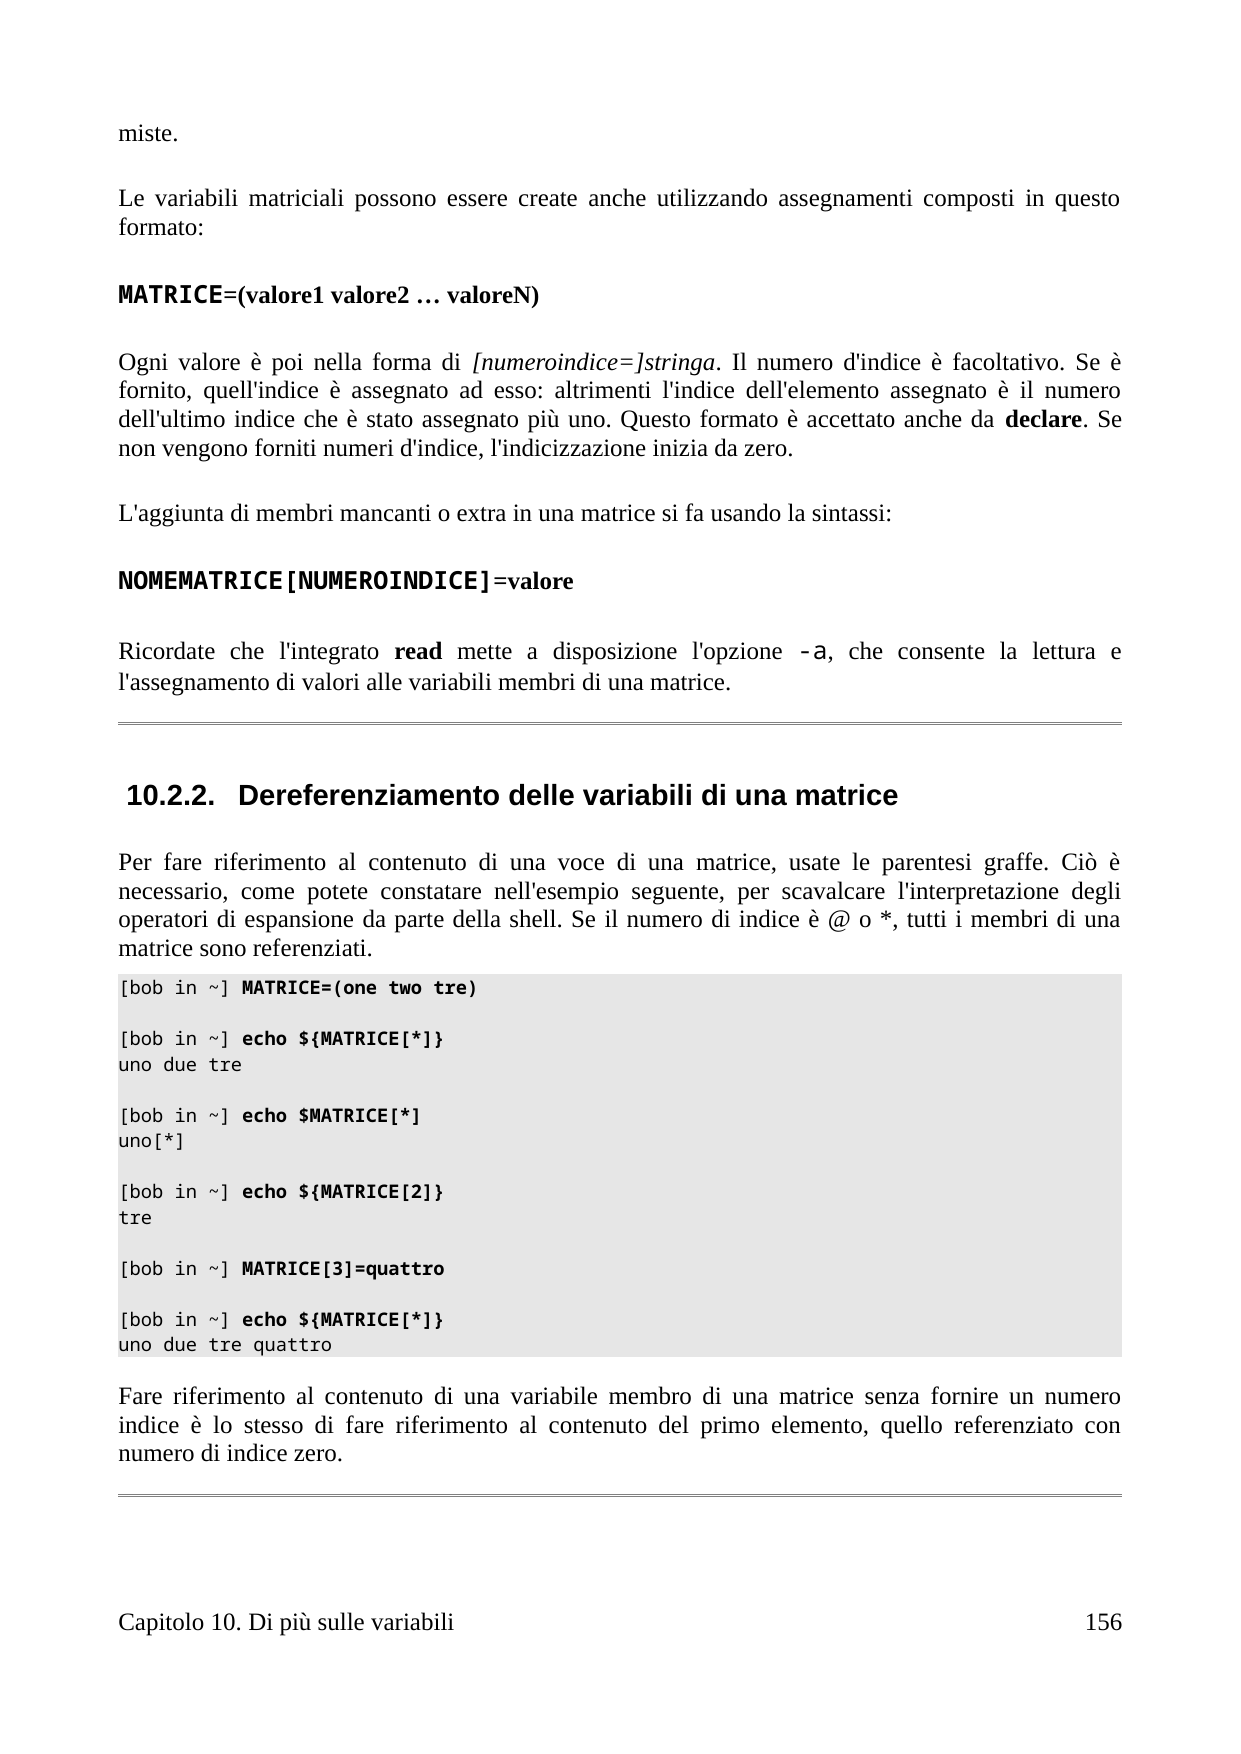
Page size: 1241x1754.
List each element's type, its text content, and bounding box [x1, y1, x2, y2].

text [bob in ~] echo ${MATRICE[*]} [118, 1306, 1122, 1332]
text Per fare riferimento al contenuto di una voce di una matrice, usate le parentesi graffe. Ciò è necessario, come potete constatare nell'esempio seguente, per scavalcare l'interpretazione degli operatori di espansione da parte della shell. Se il numero di indice è @ o *, tutti i membri di una matrice sono referenziati. [118, 847, 1122, 962]
text uno due tre quattro [118, 1332, 1122, 1357]
text Ricordate che l'integrato read mette a disposizione l'opzione -a, che consente la lettura e l'assegnamento di valori alle variabili membri di una matrice. [118, 632, 1122, 695]
text Le variabili matriciali possono essere create anche utilizzando assegnamenti composti in questo formato: [118, 183, 1122, 240]
text tre [118, 1204, 1122, 1230]
text uno[*] [118, 1128, 1122, 1153]
text [bob in ~] MATRICE=(one two tre) [118, 974, 1122, 1000]
text L'aggiunta di membri mancanti o extra in una matrice si fa usando la sintassi: [118, 498, 1122, 526]
text [bob in ~] echo ${MATRICE[*]} [118, 1026, 1122, 1051]
text Ogni valore è poi nella forma di [numeroindice=]stringa. Il numero d'indice è facoltativo. Se è fornito, quell'indice è assegnato ad esso: altrimenti l'indice dell'elemento assegnato è il numero dell'ultimo indice che è stato assegnato più uno. Questo formato è accettato anche da declare. Se non vengono forniti numeri d'indice, l'indicizzazione inizia da zero. [118, 347, 1122, 462]
text [bob in ~] echo $MATRICE[*] [118, 1102, 1122, 1128]
subtitle Dereferenziamento delle variabili di una matrice [118, 777, 1122, 811]
text [bob in ~] echo ${MATRICE[2]} [118, 1179, 1122, 1204]
text MATRICE=(valore1 valore2 … valoreN) [118, 276, 1122, 311]
text NOMEMATRICE[NUMEROINDICE]=valore [118, 562, 1122, 596]
text uno due tre [118, 1051, 1122, 1077]
text miste. [118, 118, 1122, 147]
text Fare riferimento al contenuto di una variabile membro di una matrice senza fornire un numero indice è lo stesso di fare riferimento al contenuto del primo elemento, quello referenziato con numero di indice zero. [118, 1381, 1122, 1467]
text [bob in ~] MATRICE[3]=quattro [118, 1255, 1122, 1281]
